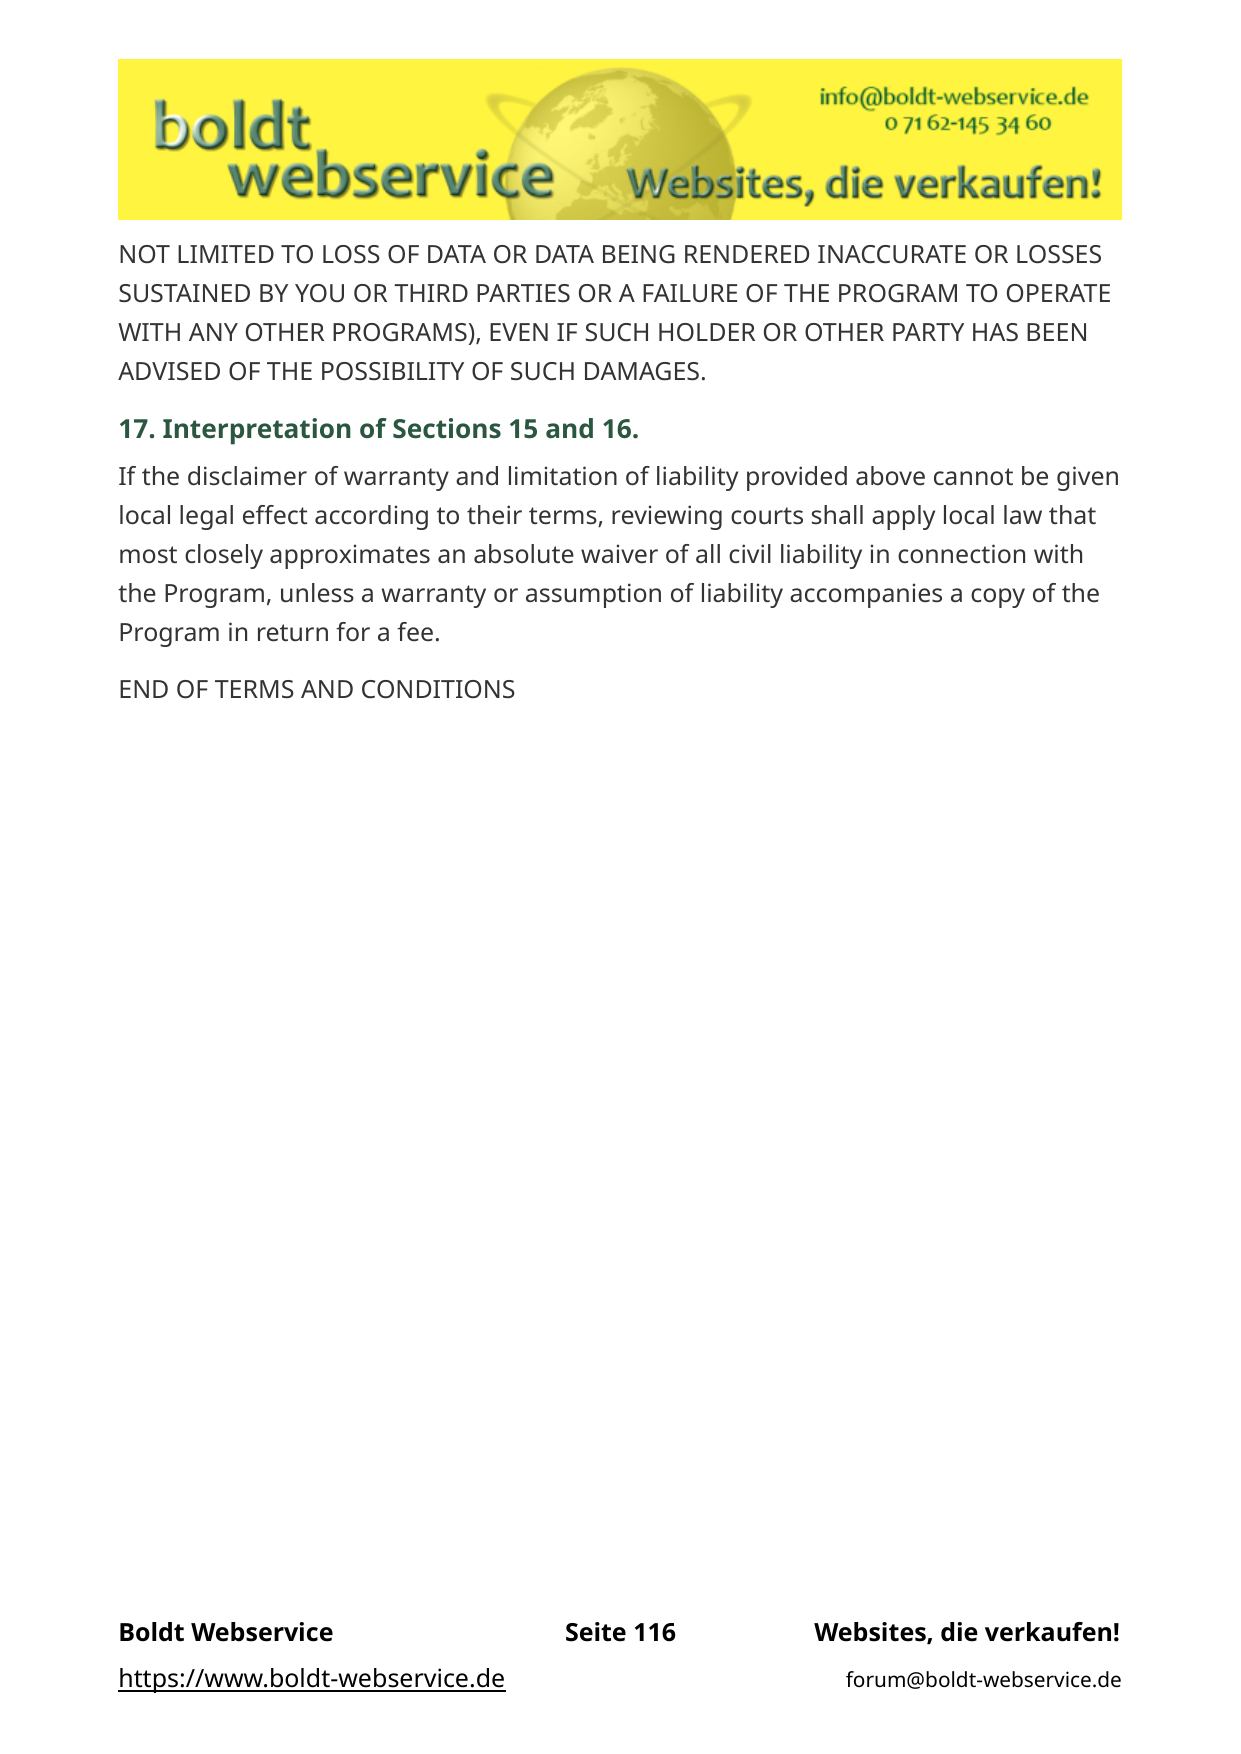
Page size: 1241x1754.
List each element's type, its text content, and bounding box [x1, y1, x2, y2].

text If the disclaimer of warranty and limitation of liability provided above cannot be given local legal effect according to their terms, reviewing courts shall apply local law that most closely approximates an absolute waiver of all civil liability in connection with the Program, unless a warranty or assumption of liability accompanies a copy of the Program in return for a fee. [118, 458, 1122, 649]
subtitle 17. Interpretation of Sections 15 and 16. [118, 411, 1122, 446]
picture [118, 59, 1123, 220]
text END OF TERMS AND CONDITIONS [118, 672, 1122, 706]
text NOT LIMITED TO LOSS OF DATA OR DATA BEING RENDERED INACCURATE OR LOSSES SUSTAINED BY YOU OR THIRD PARTIES OR A FAILURE OF THE PROGRAM TO OPERATE WITH ANY OTHER PROGRAMS), EVEN IF SUCH HOLDER OR OTHER PARTY HAS BEEN ADVISED OF THE POSSIBILITY OF SUCH DAMAGES. [118, 236, 1122, 388]
